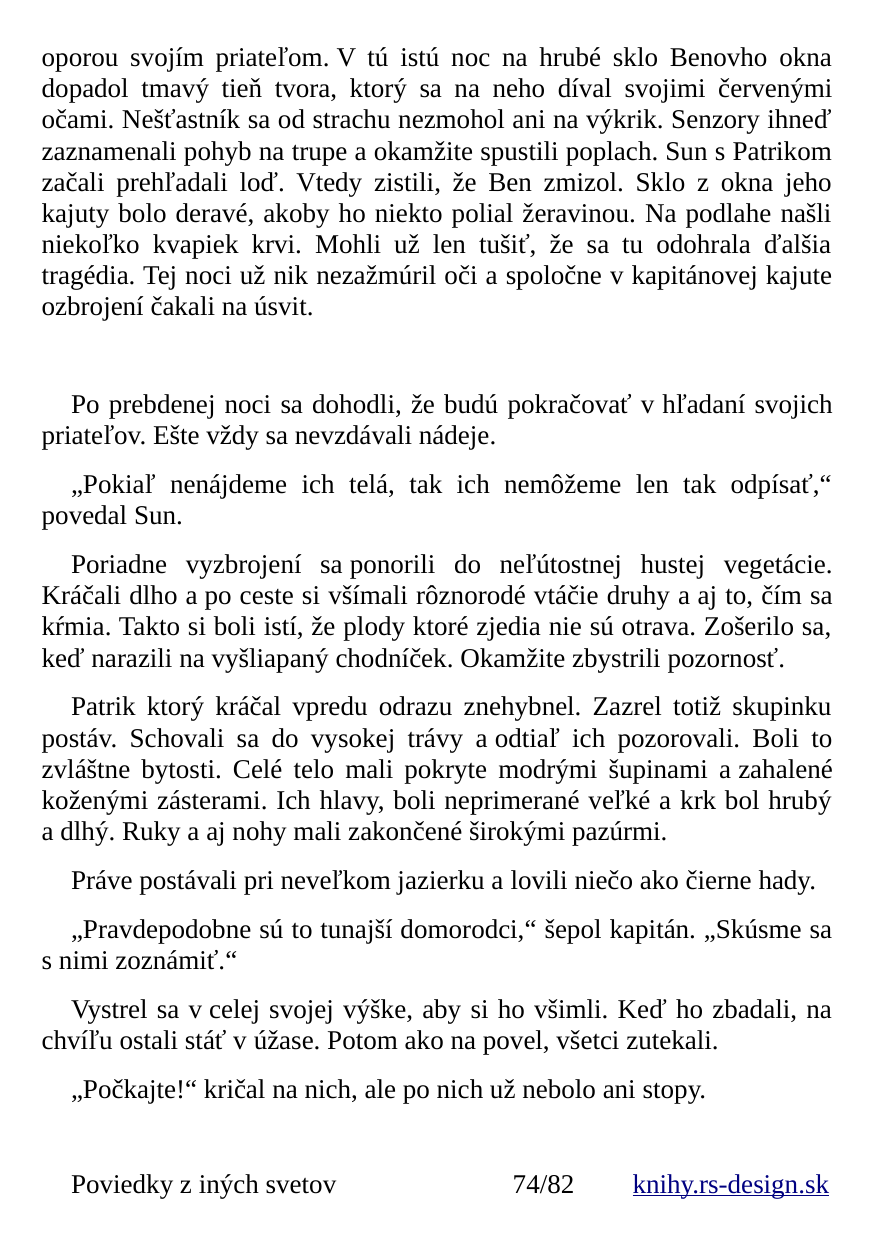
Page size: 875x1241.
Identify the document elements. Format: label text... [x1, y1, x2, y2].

text Práve postávali pri neveľkom jazierku a lovili niečo ako čierne hady. [41, 864, 833, 895]
text Patrik ktorý kráčal vpredu odrazu znehybnel. Zazrel totiž skupinku postáv. Schovali sa do vysokej trávy a odtiaľ ich pozorovali. Boli to zvláštne bytosti. Celé telo mali pokryte modrými šupinami a zahalené koženými zásterami. Ich hlavy, boli neprimerané veľké a krk bol hrubý a dlhý. Ruky a aj nohy mali zakončené širokými pazúrmi. [41, 691, 833, 846]
text oporou svojím priateľom. V tú istú noc na hrubé sklo Benovho okna dopadol tmavý tieň tvora, ktorý sa na neho díval svojimi červenými očami. Nešťastník sa od strachu nezmohol ani na výkrik. Senzory ihneď zaznamenali pohyb na trupe a okamžite spustili poplach. Sun s Patrikom začali prehľadali loď. Vtedy zistili, že Ben zmizol. Sklo z okna jeho kajuty bolo deravé, akoby ho niekto polial žeravinou. Na podlahe našli niekoľko kvapiek krvi. Mohli už len tušiť, že sa tu odohrala ďalšia tragédia. Tej noci už nik nezažmúril oči a spoločne v kapitánovej kajute ozbrojení čakali na úsvit. [41, 41, 833, 322]
text Vystrel sa v celej svojej výške, aby si ho všimli. Keď ho zbadali, na chvíľu ostali stáť v úžase. Potom ako na povel, všetci zutekali. [41, 993, 833, 1055]
text Poriadne vyzbrojení sa ponorili do neľútostnej hustej vegetácie. Kráčali dlho a po ceste si všímali rôznorodé vtáčie druhy a aj to, čím sa kŕmia. Takto si boli istí, že plody ktoré zjedia nie sú otrava. Zošerilo sa, keď narazili na vyšliapaný chodníček. Okamžite zbystrili pozornosť. [41, 548, 833, 673]
text „Počkajte!“ kričal na nich, ale po nich už nebolo ani stopy. [41, 1073, 833, 1104]
text „Pravdepodobne sú to tunajší domorodci,“ šepol kapitán. „Skúsme sa s nimi zoznámiť.“ [41, 913, 833, 975]
text „Pokiaľ nenájdeme ich telá, tak ich nemôžeme len tak odpísať,“ povedal Sun. [41, 468, 833, 531]
text Po prebdenej noci sa dohodli, že budú pokračovať v hľadaní svojich priateľov. Ešte vždy sa nevzdávali nádeje. [41, 388, 833, 451]
